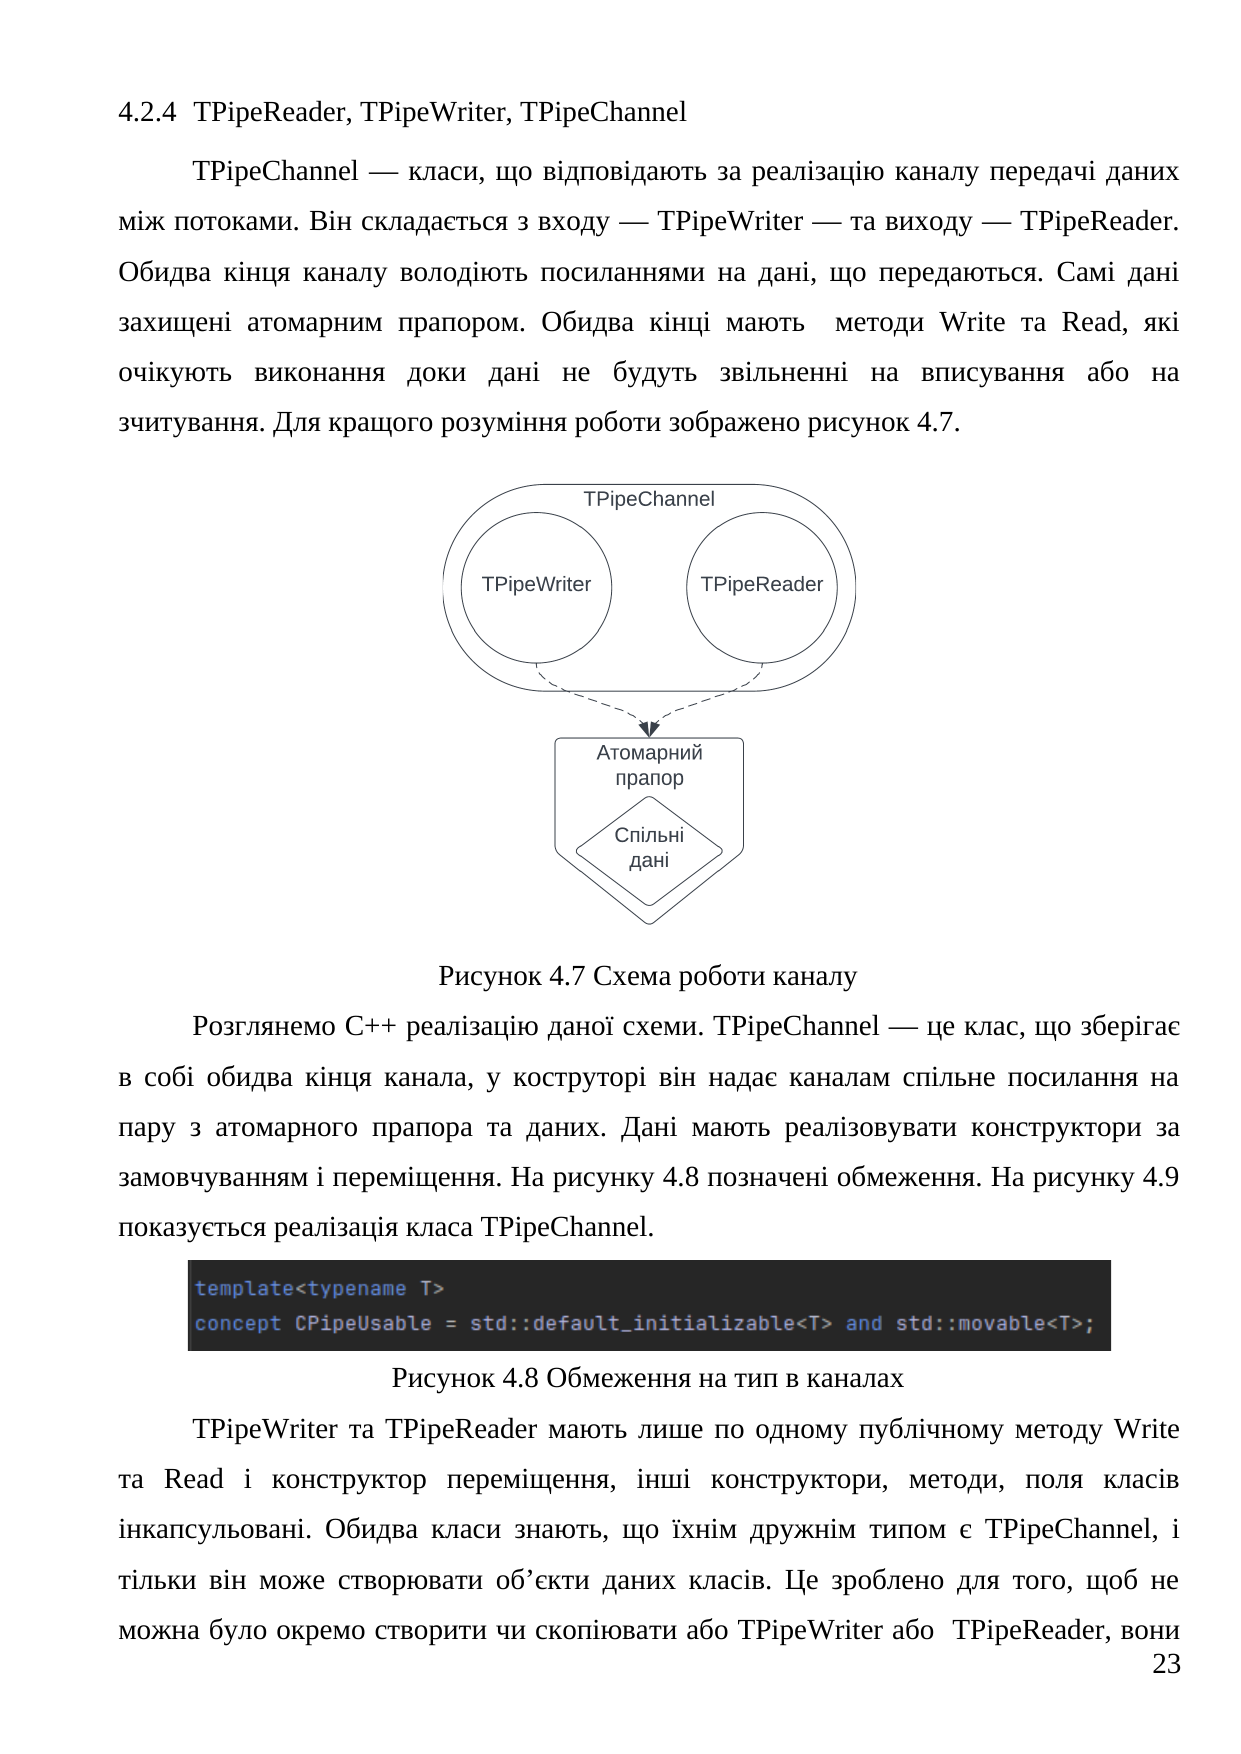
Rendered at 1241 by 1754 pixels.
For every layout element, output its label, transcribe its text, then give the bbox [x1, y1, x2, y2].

text TPipeChannel — класи, що відповідають за реалізацію каналу передачі даних між потоками. Він складається з входу — TPipeWriter — та виходу — TPipeReader. Обидва кінця каналу володіють посиланнями на дані, що передаються. Самі дані захищені атомарним прапором. Обидва кінці мають методи Write та Read, які очікують виконання доки дані не будуть звільненні на вписування або на зчитування. Для кращого розуміння роботи зображено рисунок 4.7. [118, 153, 1181, 438]
list Обмеження на тип в каналах [118, 1351, 1181, 1394]
text TPipeWriter та TPipeReader мають лише по одному публічному методу Write та Read і конструктор переміщення, інші конструктори, методи, поля класів інкапсульовані. Обидва класи знають, що їхнім дружнім типом є TPipeChannel, і тільки він може створювати об’єкти даних класів. Це зроблено для того, щоб не можна було окремо створити чи скопіювати або TPipeWriter або TPipeReader, вони [118, 1411, 1181, 1646]
subtitle TPipeReader, TPipeWriter, TPipeChannel [118, 94, 1181, 128]
list Схема роботи каналу [118, 455, 1181, 992]
text Розглянемо C++ реалізацію даної схеми. TPipeChannel — це клас, що зберігає в собі обидва кінця канала, у коструторі він надає каналам спільне посилання на пару з атомарного прапора та даних. Дані мають реалізовувати конструктори за замовчуванням і переміщення. На рисунку 4.8 позначені обмеження. На рисунку 4.9 показується реалізація класа TPipeChannel. [118, 1008, 1181, 1243]
picture [187, 1260, 1112, 1351]
picture [442, 483, 857, 925]
